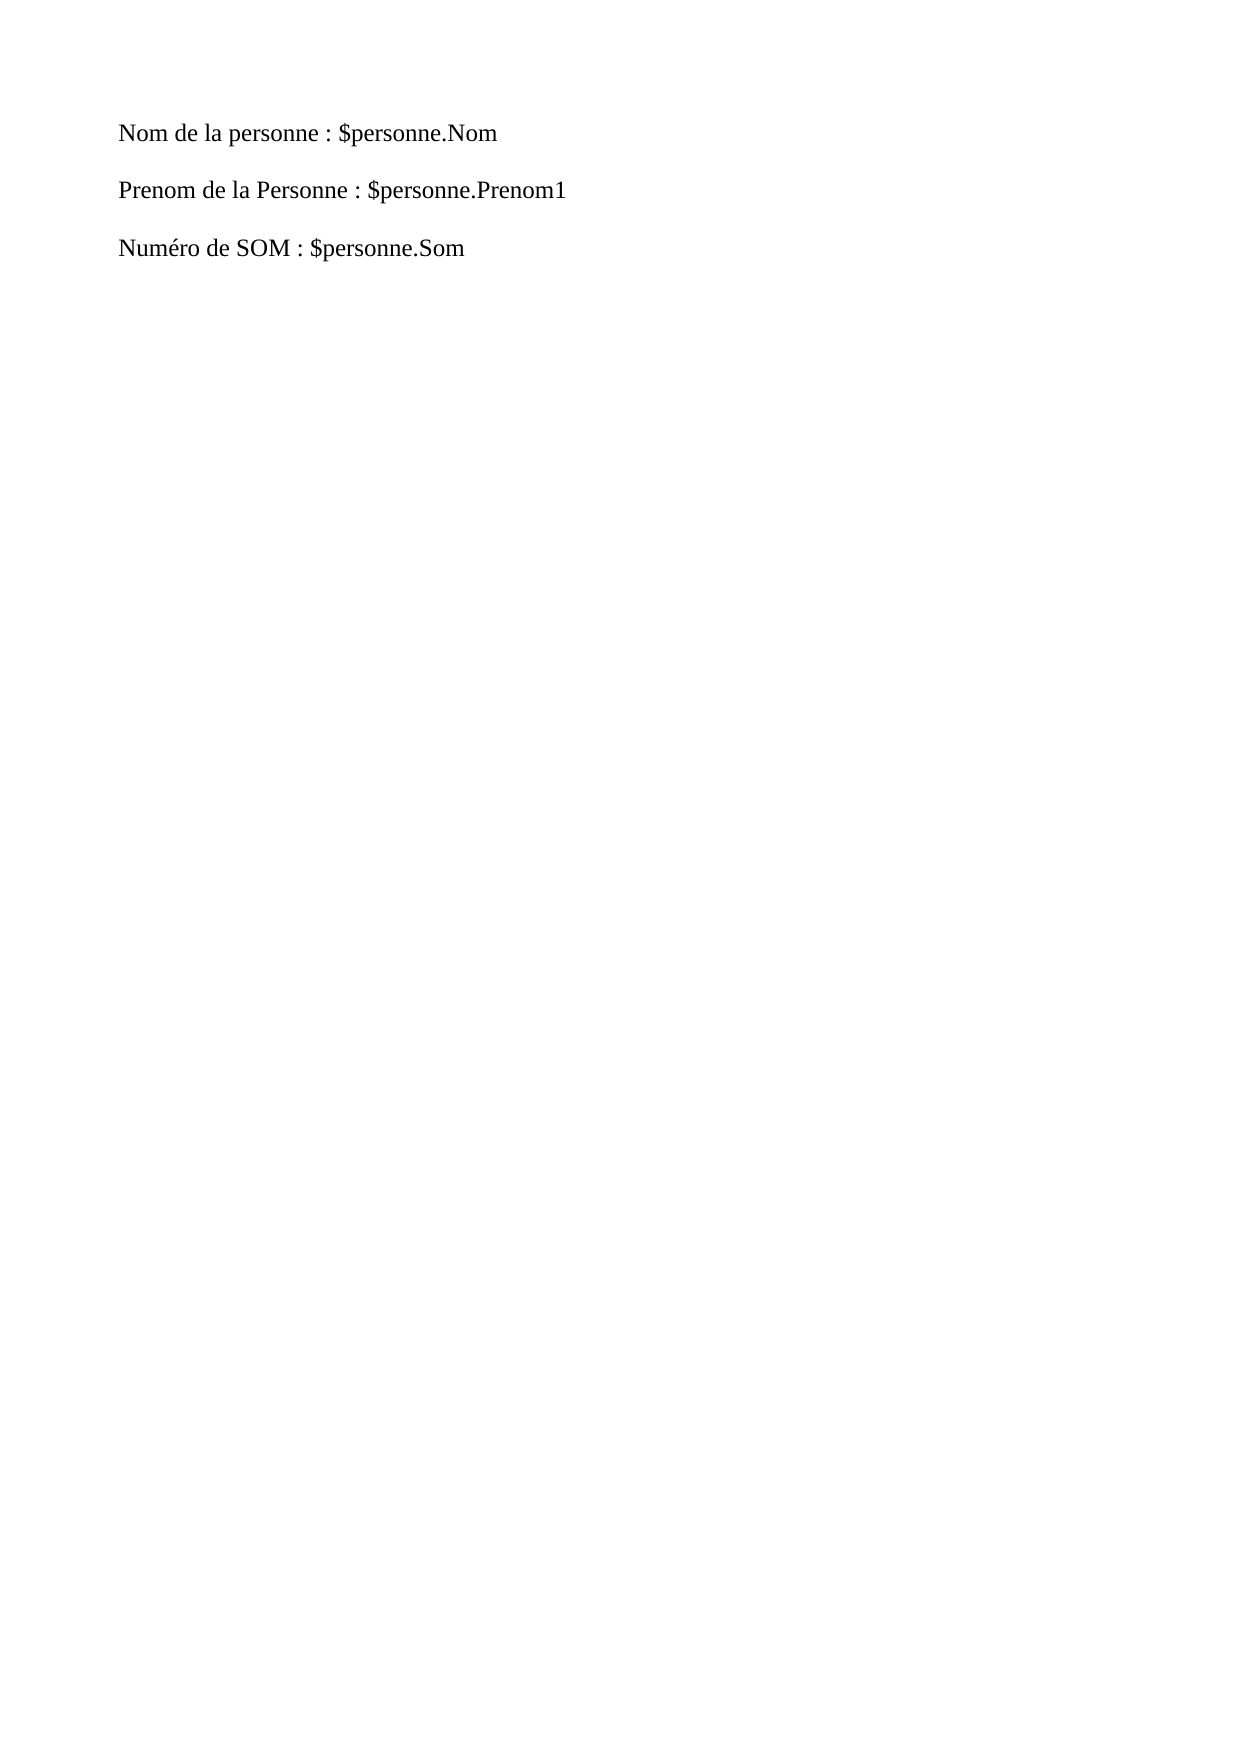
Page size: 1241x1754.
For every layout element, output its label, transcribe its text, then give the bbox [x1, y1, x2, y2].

text Numéro de SOM : $personne.Som [118, 233, 1122, 262]
text Prenom de la Personne : $personne.Prenom1 [118, 176, 1122, 204]
text Nom de la personne : $personne.Nom [118, 118, 1122, 147]
